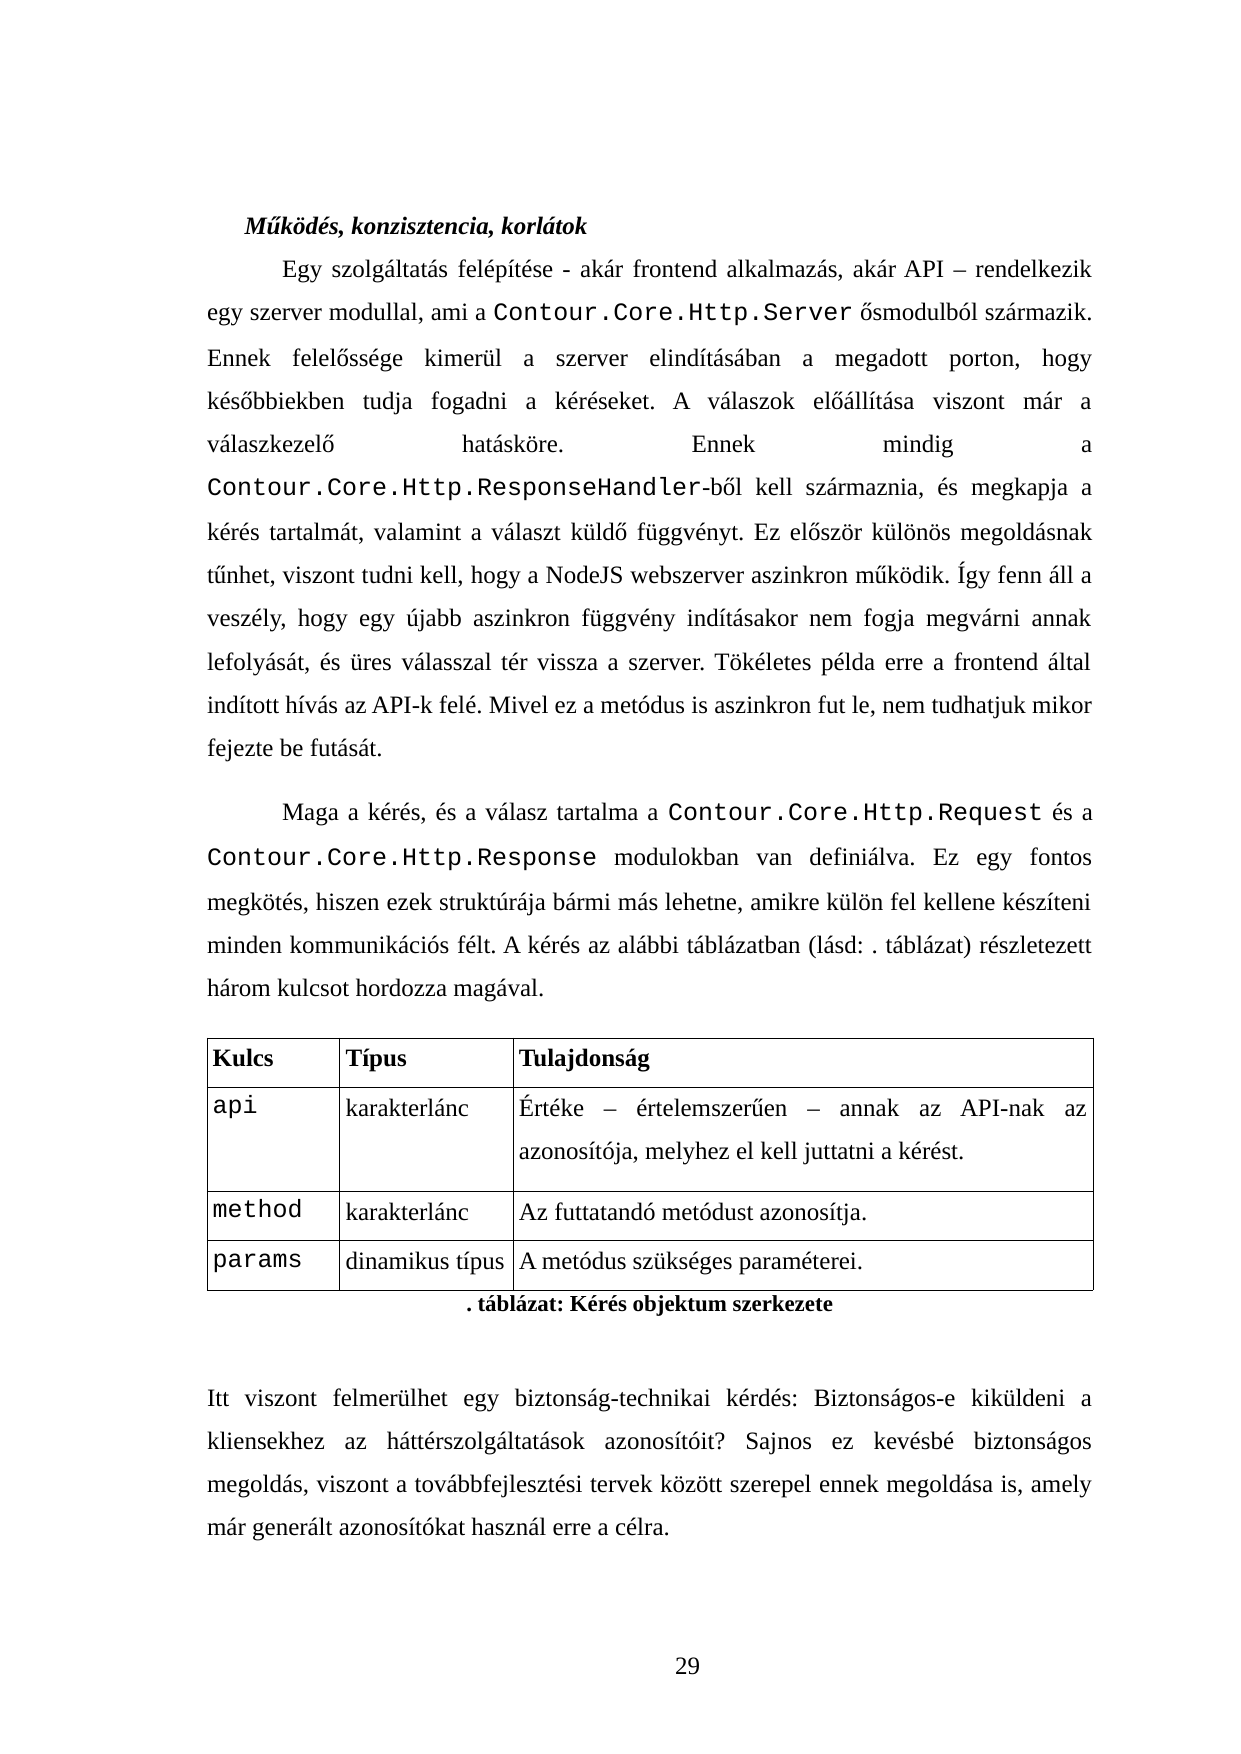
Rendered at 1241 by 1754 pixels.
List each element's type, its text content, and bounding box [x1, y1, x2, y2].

text Itt viszont felmerülhet egy biztonság-technikai kérdés: Biztonságos-e kiküldeni a kliensekhez az háttérszolgáltatások azonosítóit? Sajnos ez kevésbé biztonságos megoldás, viszont a továbbfejlesztési tervek között szerepel ennek megoldása is, amely már generált azonosítókat használ erre a célra. [207, 1383, 1092, 1541]
table_cell method [208, 1192, 339, 1240]
subtitle Működés, konzisztencia, korlátok [244, 211, 1092, 240]
table_cell karakterlánc [340, 1192, 513, 1240]
text Egy szolgáltatás felépítése - akár frontend alkalmazás, akár API – rendelkezik egy szerver modullal, ami a Contour.Core.Http.Server ősmodulból származik. Ennek felelőssége kimerül a szerver elindításában a megadott porton, hogy későbbiekben tudja fogadni a kéréseket. A válaszok előállítása viszont már a válaszkezelő hatásköre. Ennek mindig a Contour.Core.Http.ResponseHandler-ből kell származnia, és megkapja a kérés tartalmát, valamint a választ küldő függvényt. Ez először különös megoldásnak tűnhet, viszont tudni kell, hogy a NodeJS webszerver aszinkron működik. Így fenn áll a veszély, hogy egy újabb aszinkron függvény indításakor nem fogja megvárni annak lefolyását, és üres válasszal tér vissza a szerver. Tökéletes példa erre a frontend által indított hívás az API-k felé. Mivel ez a metódus is aszinkron fut le, nem tudhatjuk mikor fejezte be futását. [207, 254, 1092, 762]
table_cell params [208, 1241, 339, 1289]
table_cell Az futtatandó metódust azonosítja. [514, 1192, 1093, 1240]
text . táblázat: Kérés objektum szerkezete [207, 1291, 1092, 1316]
table_cell Értéke – értelemszerűen – annak az API-nak az azonosítója, melyhez el kell juttatni a kérést. [514, 1088, 1093, 1191]
table_cell api [208, 1088, 339, 1191]
table_header Tulajdonság [514, 1039, 1093, 1087]
table_cell dinamikus típus [340, 1241, 513, 1289]
table_cell A metódus szükséges paraméterei. [514, 1241, 1093, 1289]
table_header Típus [340, 1039, 513, 1087]
table_cell karakterlánc [340, 1088, 513, 1191]
text Maga a kérés, és a válasz tartalma a Contour.Core.Http.Request és a Contour.Core.Http.Response modulokban van definiálva. Ez egy fontos megkötés, hiszen ezek struktúrája bármi más lehetne, amikre külön fel kellene készíteni minden kommunikációs félt. A kérés az alábbi táblázatban (lásd: . táblázat) részletezett három kulcsot hordozza magával. [207, 797, 1092, 1002]
table_header Kulcs [208, 1039, 339, 1087]
